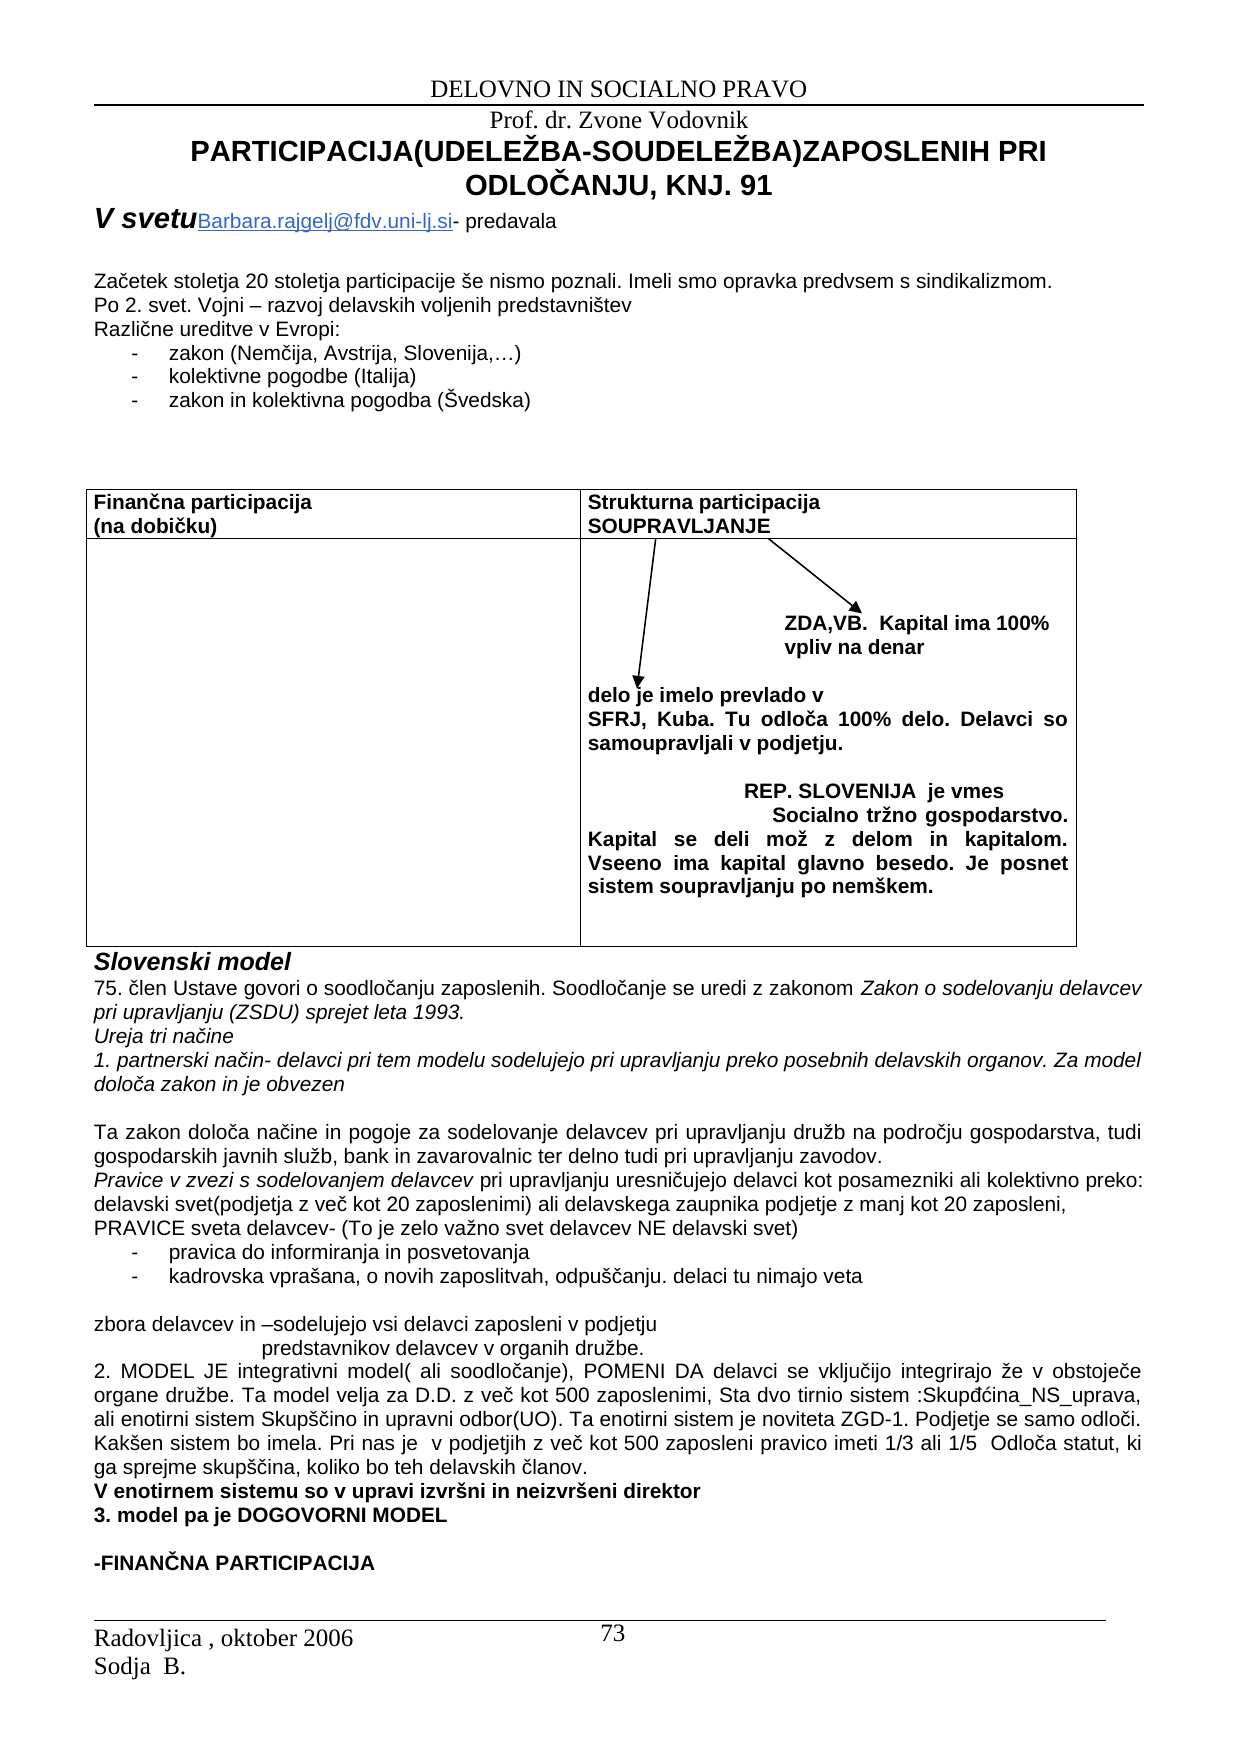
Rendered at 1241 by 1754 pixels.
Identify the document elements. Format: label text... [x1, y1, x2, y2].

text PRAVICE sveta delavcev- (To je zelo važno svet delavcev NE delavski svet) [94, 1216, 1144, 1239]
list pravica do informiranja in posvetovanja [131, 1239, 1144, 1263]
text zbora delavcev in –sodelujejo vsi delavci zaposleni v podjetju [94, 1311, 1144, 1335]
table_cell [87, 539, 580, 946]
table_header Finančna participacija (na dobičku) [87, 490, 580, 538]
text V svetuBarbara.rajgelj@fdv.uni-lj.si- predavala [94, 201, 1144, 235]
text Pravice v zvezi s sodelovanjem delavcev pri upravljanju uresničujejo delavci kot posamezniki ali kolektivno preko: delavski svet(podjetja z več kot 20 zaposlenimi) ali delavskega zaupnika podjetje z manj kot 20 zaposleni, [94, 1168, 1144, 1216]
text PARTICIPACIJA(UDELEŽBA-SOUDELEŽBA)ZAPOSLENIH PRI ODLOČANJU, KNJ. 91 [94, 134, 1144, 201]
text predstavnikov delavcev v organih družbe. [94, 1335, 1144, 1359]
list zakon in kolektivna pogodba (Švedska) [131, 388, 1144, 412]
text 2. MODEL JE integrativni model( ali soodločanje), POMENI DA delavci se vključijo integrirajo že v obstoječe organe družbe. Ta model velja za D.D. z več kot 500 zaposlenimi, Sta dvo tirnio sistem :Skupđćina_NS_uprava, ali enotirni sistem Skupščino in upravni odbor(UO). Ta enotirni sistem je noviteta ZGD-1. Podjetje se samo odloči. Kakšen sistem bo imela. Pri nas je v podjetjih z več kot 500 zaposleni pravico imeti 1/3 ali 1/5 Odloča statut, ki ga sprejme skupščina, koliko bo teh delavskih članov. [94, 1359, 1144, 1479]
table_header Strukturna participacija SOUPRAVLJANJE [581, 490, 1076, 538]
text 3. model pa je DOGOVORNI MODEL [94, 1503, 1144, 1527]
list zakon (Nemčija, Avstrija, Slovenija,…) [131, 340, 1144, 364]
text -FINANČNA PARTICIPACIJA [94, 1551, 1144, 1575]
text Ureja tri načine [94, 1024, 1144, 1048]
text Po 2. svet. Vojni – razvoj delavskih voljenih predstavništev [94, 292, 1144, 316]
text Različne ureditve v Evropi: [94, 316, 1144, 340]
text 75. člen Ustave govori o soodločanju zaposlenih. Soodločanje se uredi z zakonom Zakon o sodelovanju delavcev pri upravljanju (ZSDU) sprejet leta 1993. [94, 976, 1144, 1024]
table_cell ZDA,VB. Kapital ima 100% vpliv na denar delo je imelo prevlado v SFRJ, Kuba. Tu odloča 100% delo. Delavci so samoupravljali v podjetju. REP. SLOVENIJA je vmes Socialno tržno gospodarstvo. Kapital se deli mož z delom in kapitalom. Vseeno ima kapital glavno besedo. Je posnet sistem soupravljanju po nemškem. [581, 539, 1076, 946]
list kadrovska vprašana, o novih zaposlitvah, odpuščanju. delaci tu nimajo veta [131, 1263, 1144, 1287]
text V enotirnem sistemu so v upravi izvršni in neizvršeni direktor [94, 1479, 1144, 1503]
text Slovenski model [94, 947, 1144, 976]
list kolektivne pogodbe (Italija) [131, 364, 1144, 388]
text Ta zakon določa načine in pogoje za sodelovanje delavcev pri upravljanju družb na področju gospodarstva, tudi gospodarskih javnih služb, bank in zavarovalnic ter delno tudi pri upravljanju zavodov. [94, 1120, 1144, 1168]
text 1. partnerski način- delavci pri tem modelu sodelujejo pri upravljanju preko posebnih delavskih organov. Za model določa zakon in je obvezen [94, 1048, 1144, 1096]
text Začetek stoletja 20 stoletja participacije še nismo poznali. Imeli smo opravka predvsem s sindikalizmom. [94, 268, 1144, 292]
